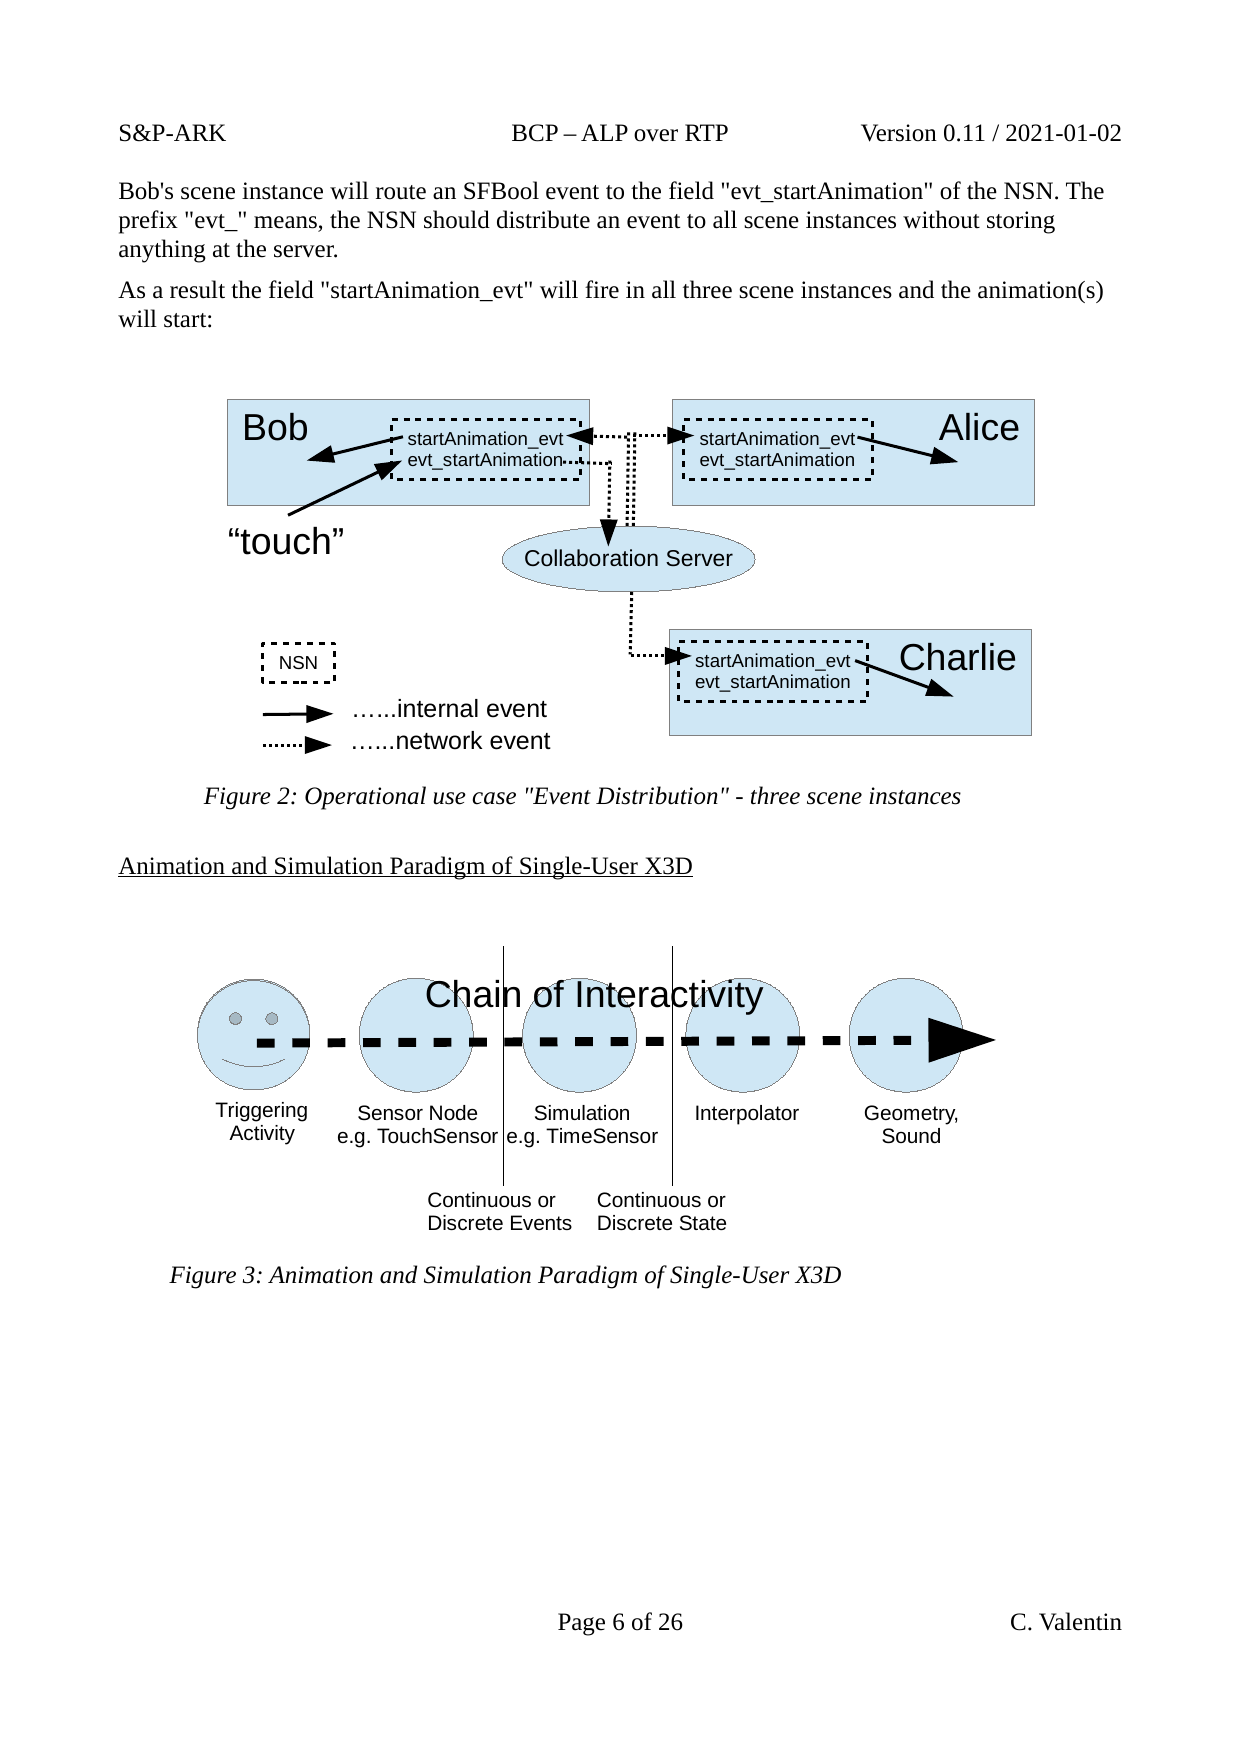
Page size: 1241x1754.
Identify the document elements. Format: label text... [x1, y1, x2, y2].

text As a result the field "startAnimation_evt" will fire in all three scene instances and the animation(s) will start: [118, 275, 1122, 333]
text Animation and Simulation Paradigm of Single-User X3D [118, 851, 1122, 880]
text Bob's scene instance will route an SFBool event to the field "evt_startAnimation" of the NSN. The prefix "evt_" means, the NSN should distribute an event to all scene instances without storing anything at the server. [118, 176, 1122, 263]
text Figure 3: Animation and Simulation Paradigm of Single-User X3D [169, 946, 1001, 1289]
text Figure 2: Operational use case "Event Distribution" - three scene instances [204, 399, 1063, 810]
